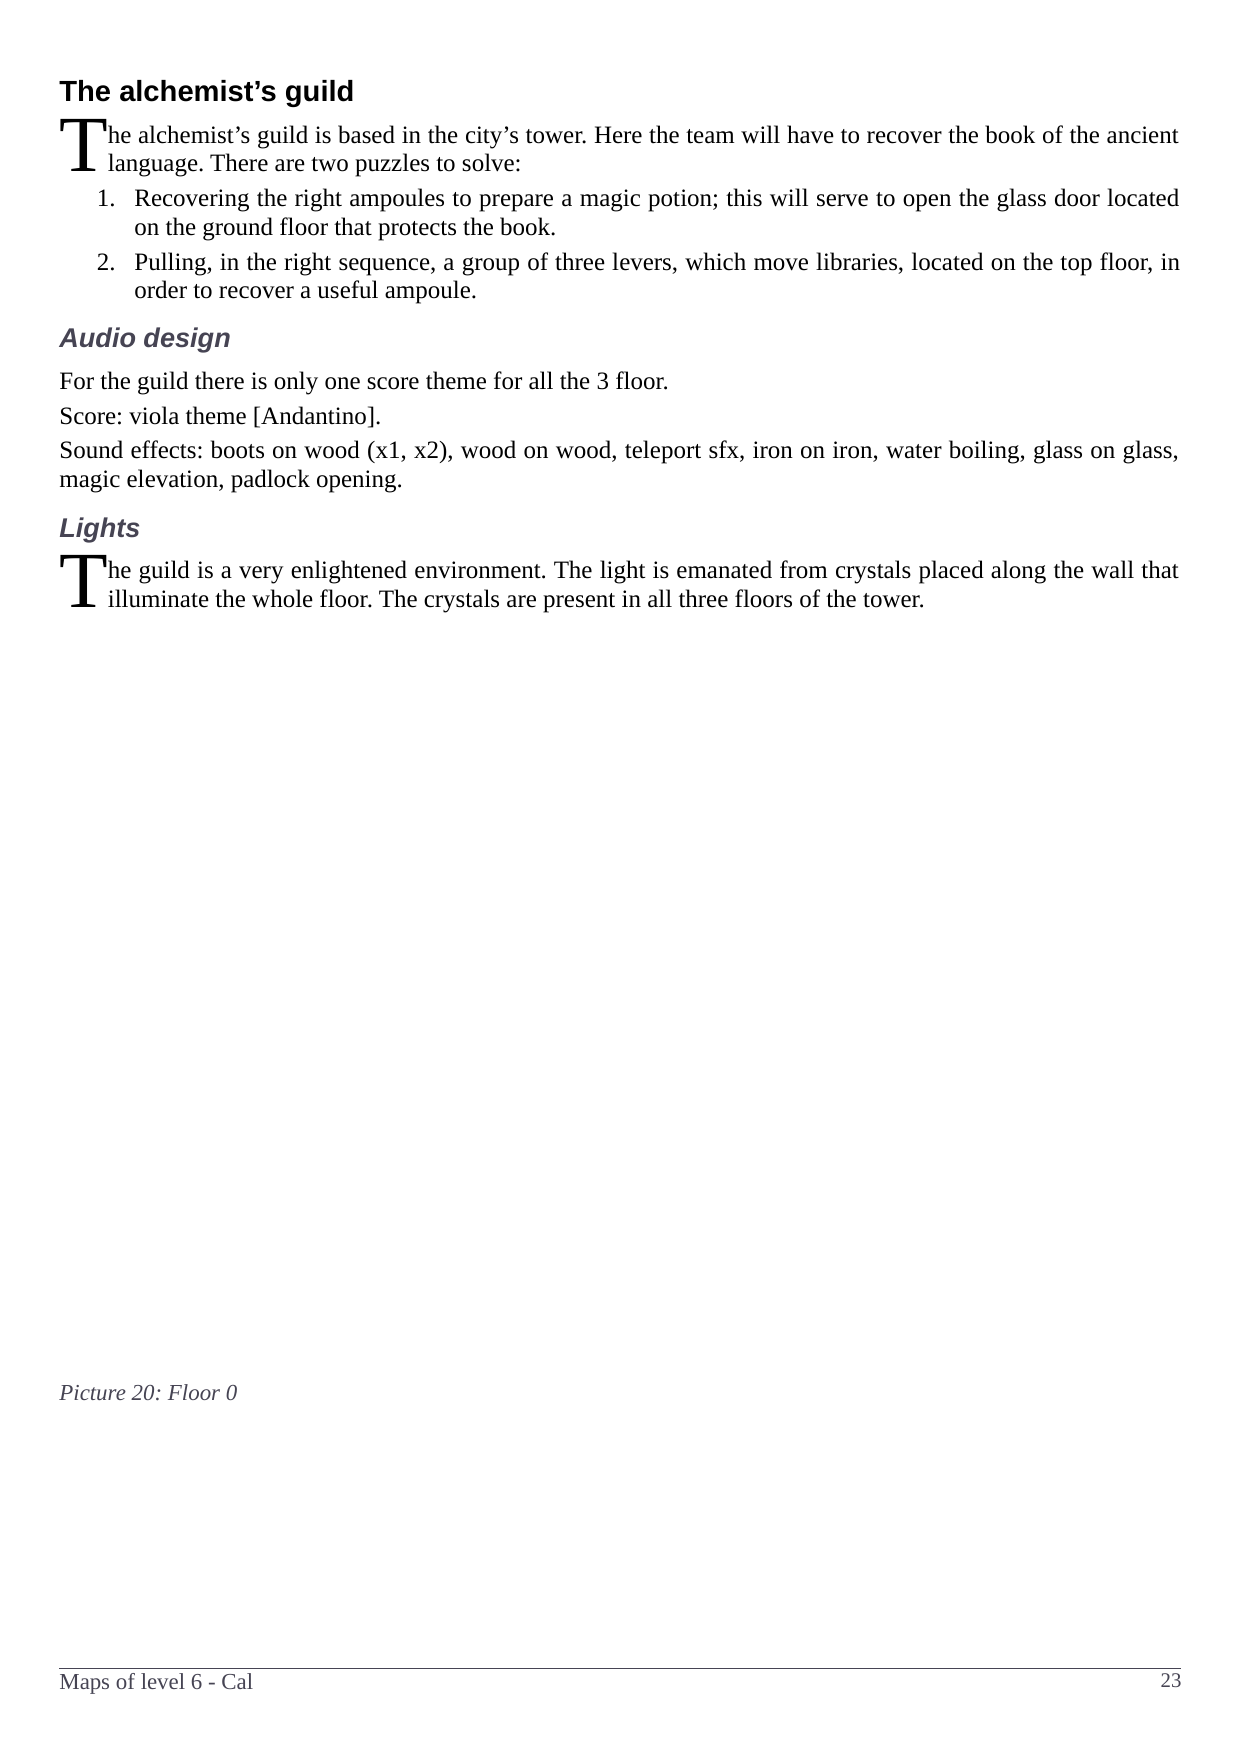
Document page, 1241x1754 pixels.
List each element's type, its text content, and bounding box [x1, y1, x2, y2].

list Recovering the right ampoules to prepare a magic potion; this will serve to open the glass door located on the ground floor that protects the book. [97, 183, 1181, 241]
subtitle The alchemist’s guild [59, 74, 1181, 107]
text Sound effects: boots on wood (x1, x2), wood on wood, teleport sfx, iron on iron, water boiling, glass on glass, magic elevation, padlock opening. [59, 436, 1181, 493]
text For the guild there is only one score theme for all the 3 floor. [59, 366, 1181, 395]
text The alchemist’s guild is based in the city’s tower. Here the team will have to recover the book of the ancient language. There are two puzzles to solve: [59, 120, 1181, 177]
text The guild is a very enlightened environment. The light is emanated from crystals placed along the wall that illuminate the whole floor. The crystals are present in all three floors of the tower. [59, 555, 1181, 613]
table_header [59, 619, 1181, 1412]
list Pulling, in the right sequence, a group of three levers, which move libraries, located on the top floor, in order to recover a useful ampoule. [97, 247, 1181, 304]
text Score: viola theme [Andantino]. [59, 401, 1181, 430]
subtitle Lights [59, 512, 1181, 543]
table_header [64, 1386, 70, 1393]
subtitle Audio design [59, 322, 1181, 354]
